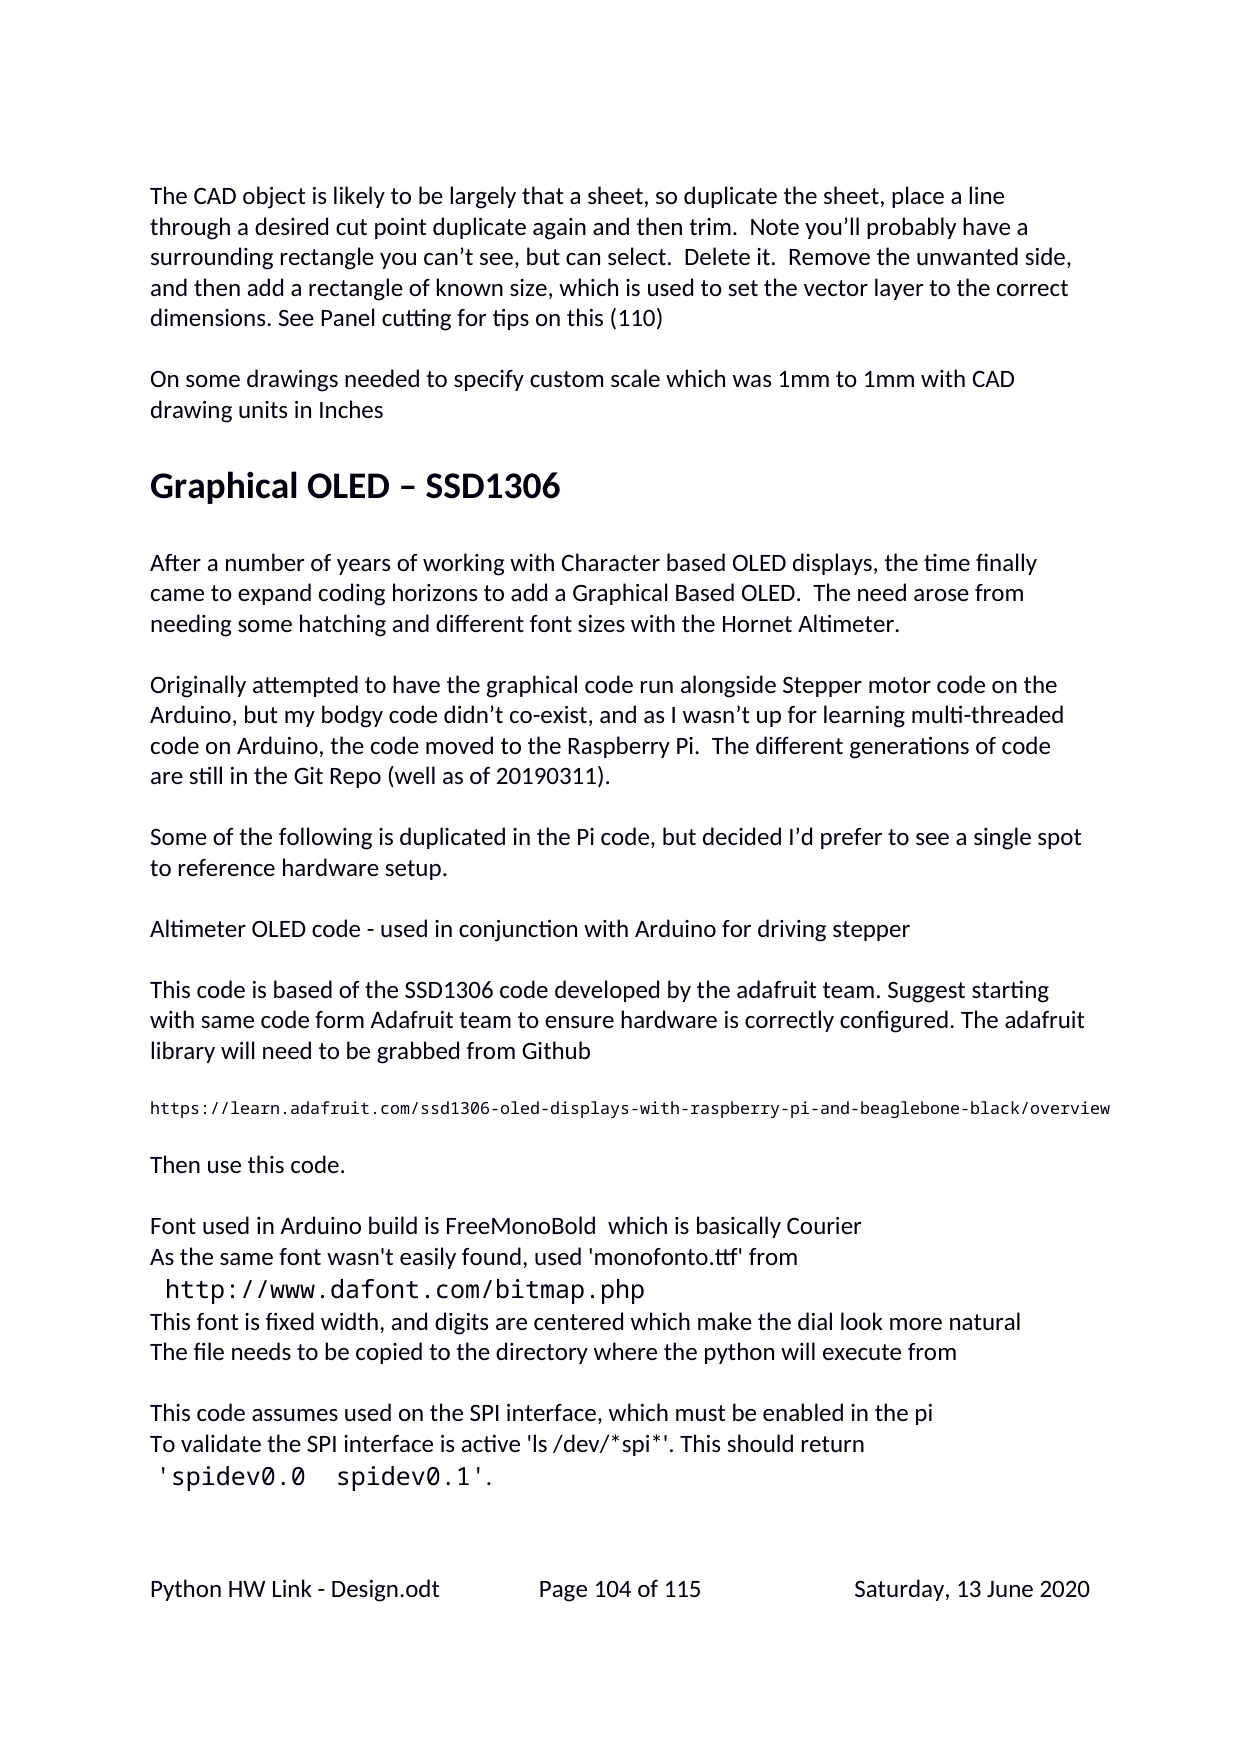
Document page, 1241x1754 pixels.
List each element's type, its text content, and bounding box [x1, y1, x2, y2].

text Some of the following is duplicated in the Pi code, but decided I’d prefer to see a single spot to reference hardware setup. [150, 822, 1090, 883]
text To validate the SPI interface is active 'ls /dev/*spi*'. This should return [150, 1428, 1090, 1458]
text Originally attempted to have the graphical code run alongside Stepper motor code on the Arduino, but my bodgy code didn’t co-exist, and as I wasn’t up for learning multi-threaded code on Arduino, the code moved to the Raspberry Pi. The different generations of code are still in the Git Repo (well as of 20190311). [150, 669, 1090, 791]
text https://learn.adafruit.com/ssd1306-oled-displays-with-raspberry-pi-and-beaglebone-black/overview [150, 1096, 1149, 1119]
text http://www.dafont.com/bitmap.php [150, 1272, 1090, 1306]
text Altimeter OLED code - used in conjunction with Arduino for driving stepper [150, 913, 1090, 944]
text As the same font wasn't easily found, used 'monofonto.ttf' from [150, 1241, 1090, 1272]
text This code assumes used on the SPI interface, which must be enabled in the pi [150, 1397, 1090, 1428]
text This code is based of the SSD1306 code developed by the adafruit team. Suggest starting with same code form Adafruit team to ensure hardware is correctly configured. The adafruit library will need to be grabbed from Github [150, 974, 1090, 1066]
text After a number of years of working with Character based OLED displays, the time finally came to expand coding horizons to add a Graphical Based OLED. The need arose from needing some hatching and different font sizes with the Hornet Altimeter. [150, 547, 1090, 638]
text This font is fixed width, and digits are centered which make the dial look more natural [150, 1306, 1090, 1336]
text On some drawings needed to specify custom scale which was 1mm to 1mm with CAD drawing units in Inches [150, 364, 1090, 425]
text Font used in Arduino build is FreeMonoBold which is basically Courier [150, 1211, 1090, 1241]
subtitle Graphical OLED – SSD1306 [150, 462, 1090, 508]
text The file needs to be copied to the directory where the python will execute from [150, 1336, 1090, 1367]
text Then use this code. [150, 1149, 1090, 1180]
text The CAD object is likely to be largely that a sheet, so duplicate the sheet, place a line through a desired cut point duplicate again and then trim. Note you’ll probably have a surrounding rectangle you can’t see, but can select. Delete it. Remove the unwanted side, and then add a rectangle of known size, which is used to set the vector layer to the correct dimensions. See Panel cutting for tips on this (110) [150, 181, 1090, 333]
text 'spidev0.0 spidev0.1'. [150, 1458, 1090, 1492]
